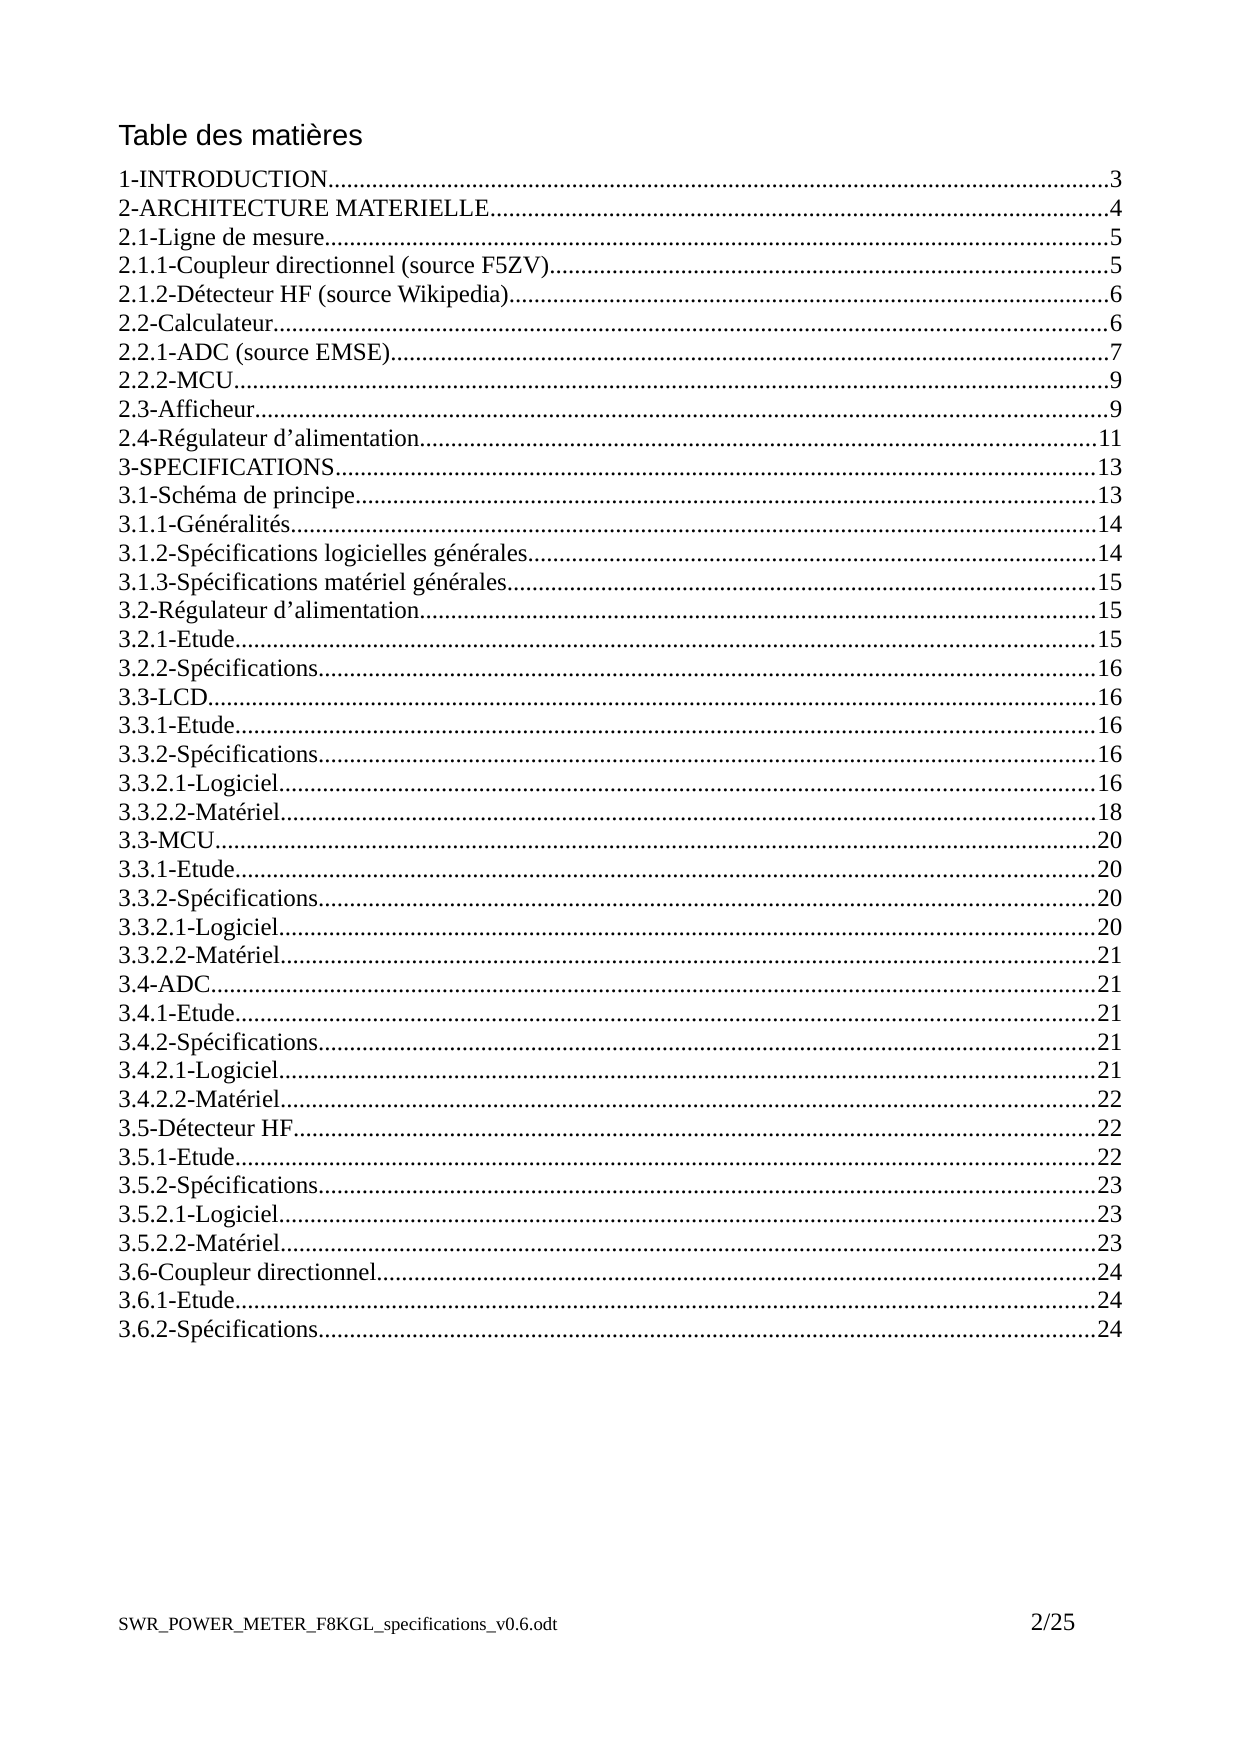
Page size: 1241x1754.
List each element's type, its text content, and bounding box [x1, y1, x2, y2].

text 2.1.1-Coupleur directionnel (source F5ZV) 5 [118, 250, 1122, 279]
text 3.4.2.2-Matériel 22 [118, 1084, 1122, 1113]
text 3.3.1-Etude 20 [118, 854, 1122, 883]
text 3.3.2.2-Matériel 21 [118, 940, 1122, 969]
subtitle Table des matières [118, 118, 1122, 152]
text 3.4-ADC 21 [118, 969, 1122, 998]
text 2.3-Afficheur 9 [118, 394, 1122, 423]
text 2-ARCHITECTURE MATERIELLE 4 [118, 193, 1122, 222]
text 2.1.2-Détecteur HF (source Wikipedia) 6 [118, 279, 1122, 308]
text 3.3-LCD 16 [118, 682, 1122, 710]
text 3.5.2-Spécifications 23 [118, 1170, 1122, 1199]
text 3.6.1-Etude 24 [118, 1285, 1122, 1314]
text 2.2-Calculateur 6 [118, 308, 1122, 337]
text 2.2.2-MCU 9 [118, 365, 1122, 394]
text 3.1.1-Généralités 14 [118, 509, 1122, 538]
text 3-SPECIFICATIONS 13 [118, 452, 1122, 480]
text 3.5-Détecteur HF 22 [118, 1113, 1122, 1142]
text 3.2-Régulateur d’alimentation 15 [118, 595, 1122, 624]
text 3.3.2.2-Matériel 18 [118, 797, 1122, 825]
text 3.1.2-Spécifications logicielles générales 14 [118, 538, 1122, 567]
text 3.3-MCU 20 [118, 825, 1122, 854]
text 2.2.1-ADC (source EMSE) 7 [118, 337, 1122, 365]
text 3.3.2-Spécifications 20 [118, 883, 1122, 912]
text 3.1-Schéma de principe 13 [118, 480, 1122, 509]
text 3.2.1-Etude 15 [118, 624, 1122, 653]
text 3.6-Coupleur directionnel 24 [118, 1257, 1122, 1285]
text 1-INTRODUCTION 3 [118, 164, 1122, 193]
text 3.4.2-Spécifications 21 [118, 1027, 1122, 1055]
text 3.5.2.2-Matériel 23 [118, 1228, 1122, 1257]
text 2.1-Ligne de mesure 5 [118, 222, 1122, 250]
text 3.6.2-Spécifications 24 [118, 1314, 1122, 1343]
text 3.2.2-Spécifications 16 [118, 653, 1122, 682]
text 3.3.1-Etude 16 [118, 710, 1122, 739]
text 3.4.2.1-Logiciel 21 [118, 1055, 1122, 1084]
text 3.3.2-Spécifications 16 [118, 739, 1122, 768]
text 2.4-Régulateur d’alimentation 11 [118, 423, 1122, 452]
text 3.5.1-Etude 22 [118, 1142, 1122, 1170]
text 3.3.2.1-Logiciel 20 [118, 912, 1122, 940]
text 3.4.1-Etude 21 [118, 998, 1122, 1027]
text 3.3.2.1-Logiciel 16 [118, 768, 1122, 797]
text 3.5.2.1-Logiciel 23 [118, 1199, 1122, 1228]
text 3.1.3-Spécifications matériel générales 15 [118, 567, 1122, 595]
